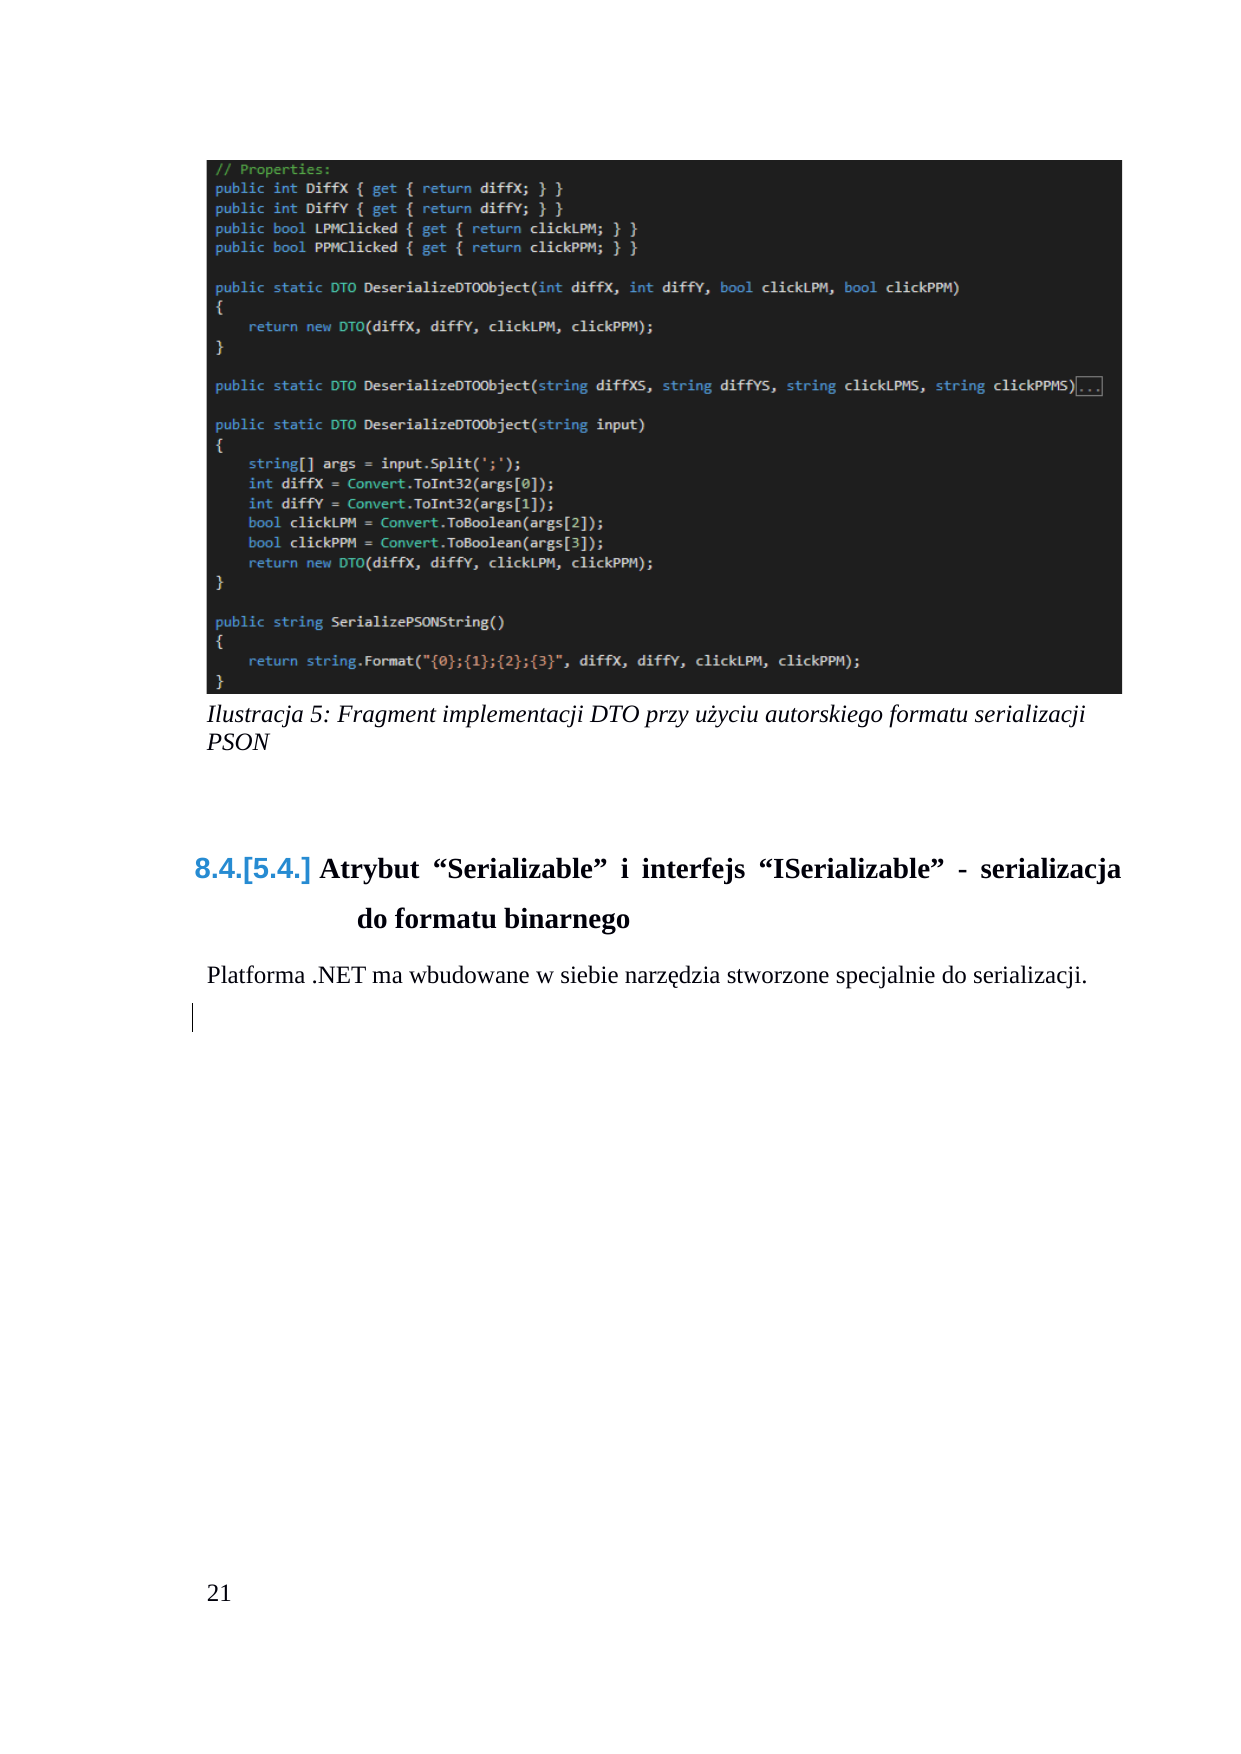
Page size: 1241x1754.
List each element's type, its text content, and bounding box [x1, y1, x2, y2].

text Ilustracja 5: Fragment implementacji DTO przy użyciu autorskiego formatu serializacji PSON [207, 694, 1122, 756]
subtitle Atrybut “Serializable” i interfejs “ISerializable” - serializacja do formatu binarnego [319, 851, 1122, 935]
text Platforma .NET ma wbudowane w siebie narzędzia stworzone specjalnie do serializacji. [207, 960, 1122, 989]
picture [206, 160, 1123, 694]
